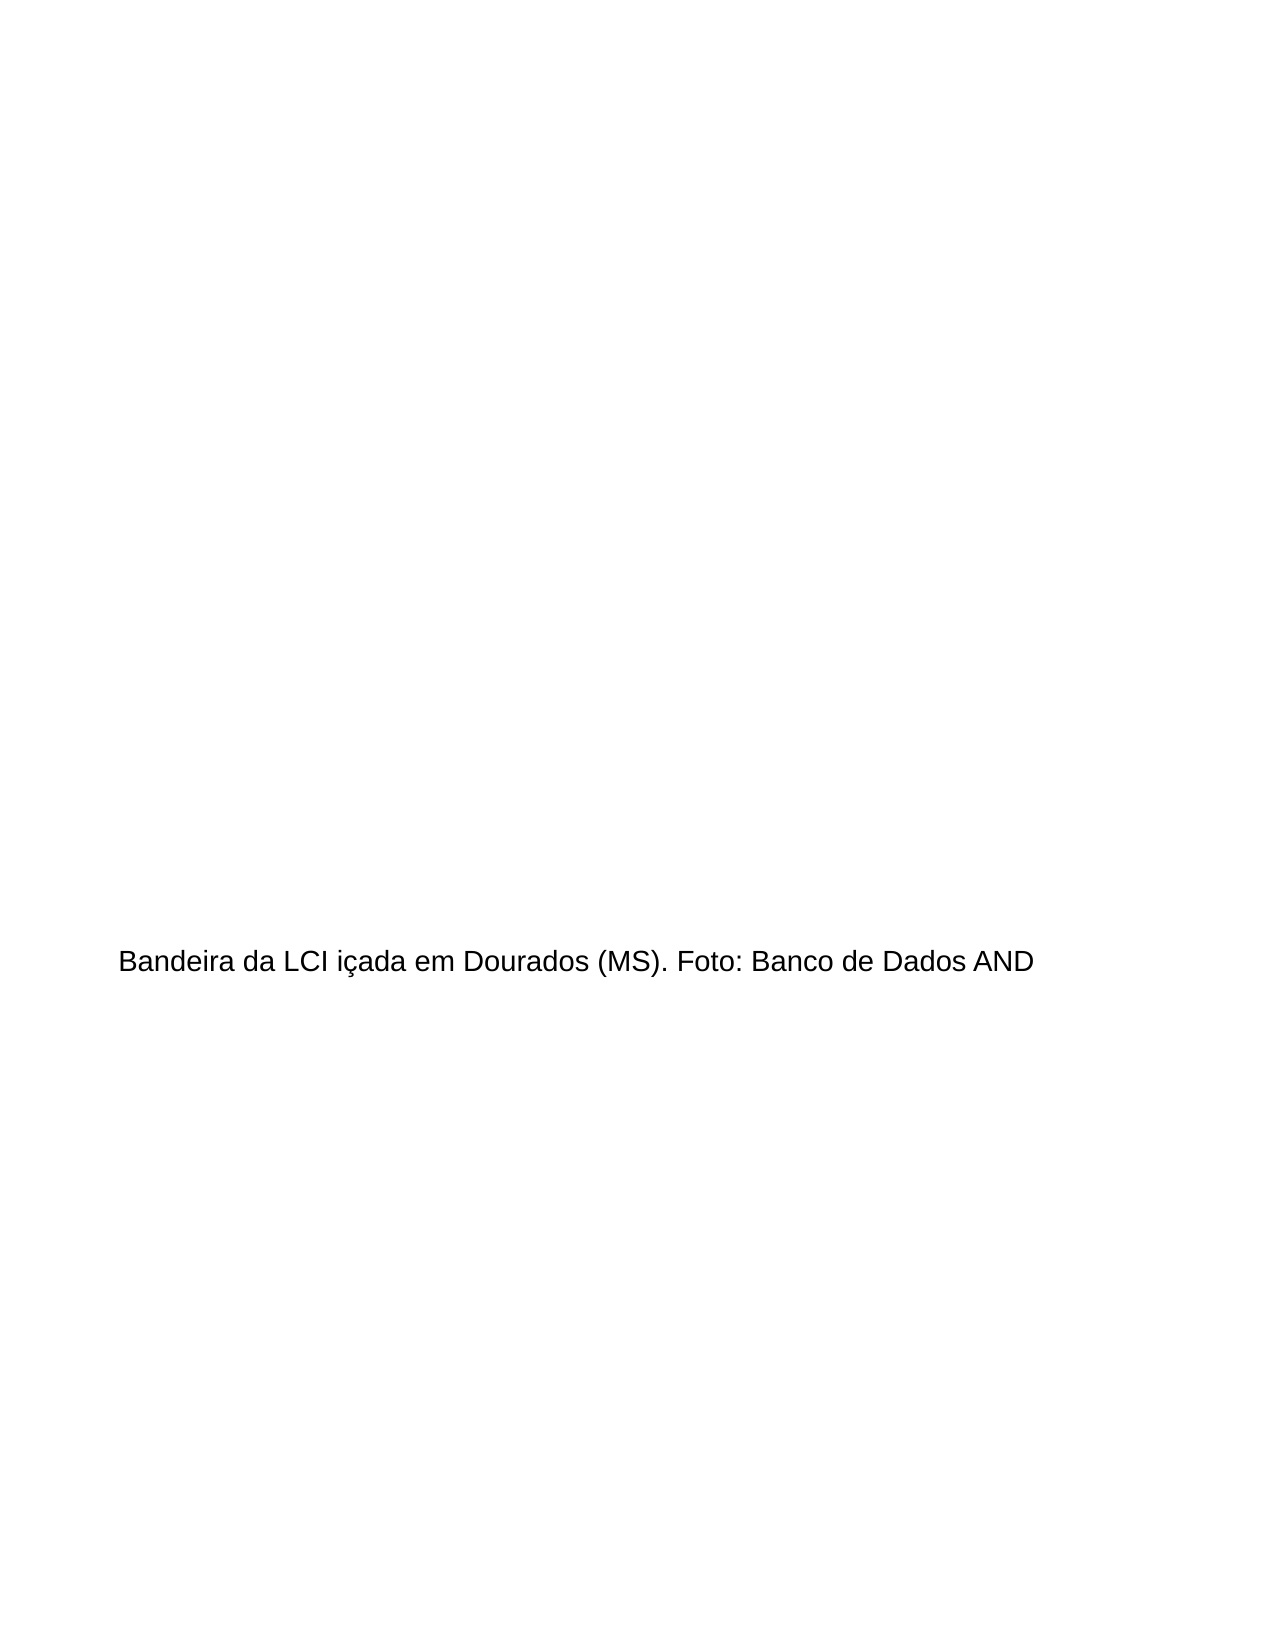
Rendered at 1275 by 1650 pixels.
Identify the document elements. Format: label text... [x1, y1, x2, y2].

text Bandeira da LCI içada em Dourados (MS). Foto: Banco de Dados AND [118, 944, 1157, 977]
